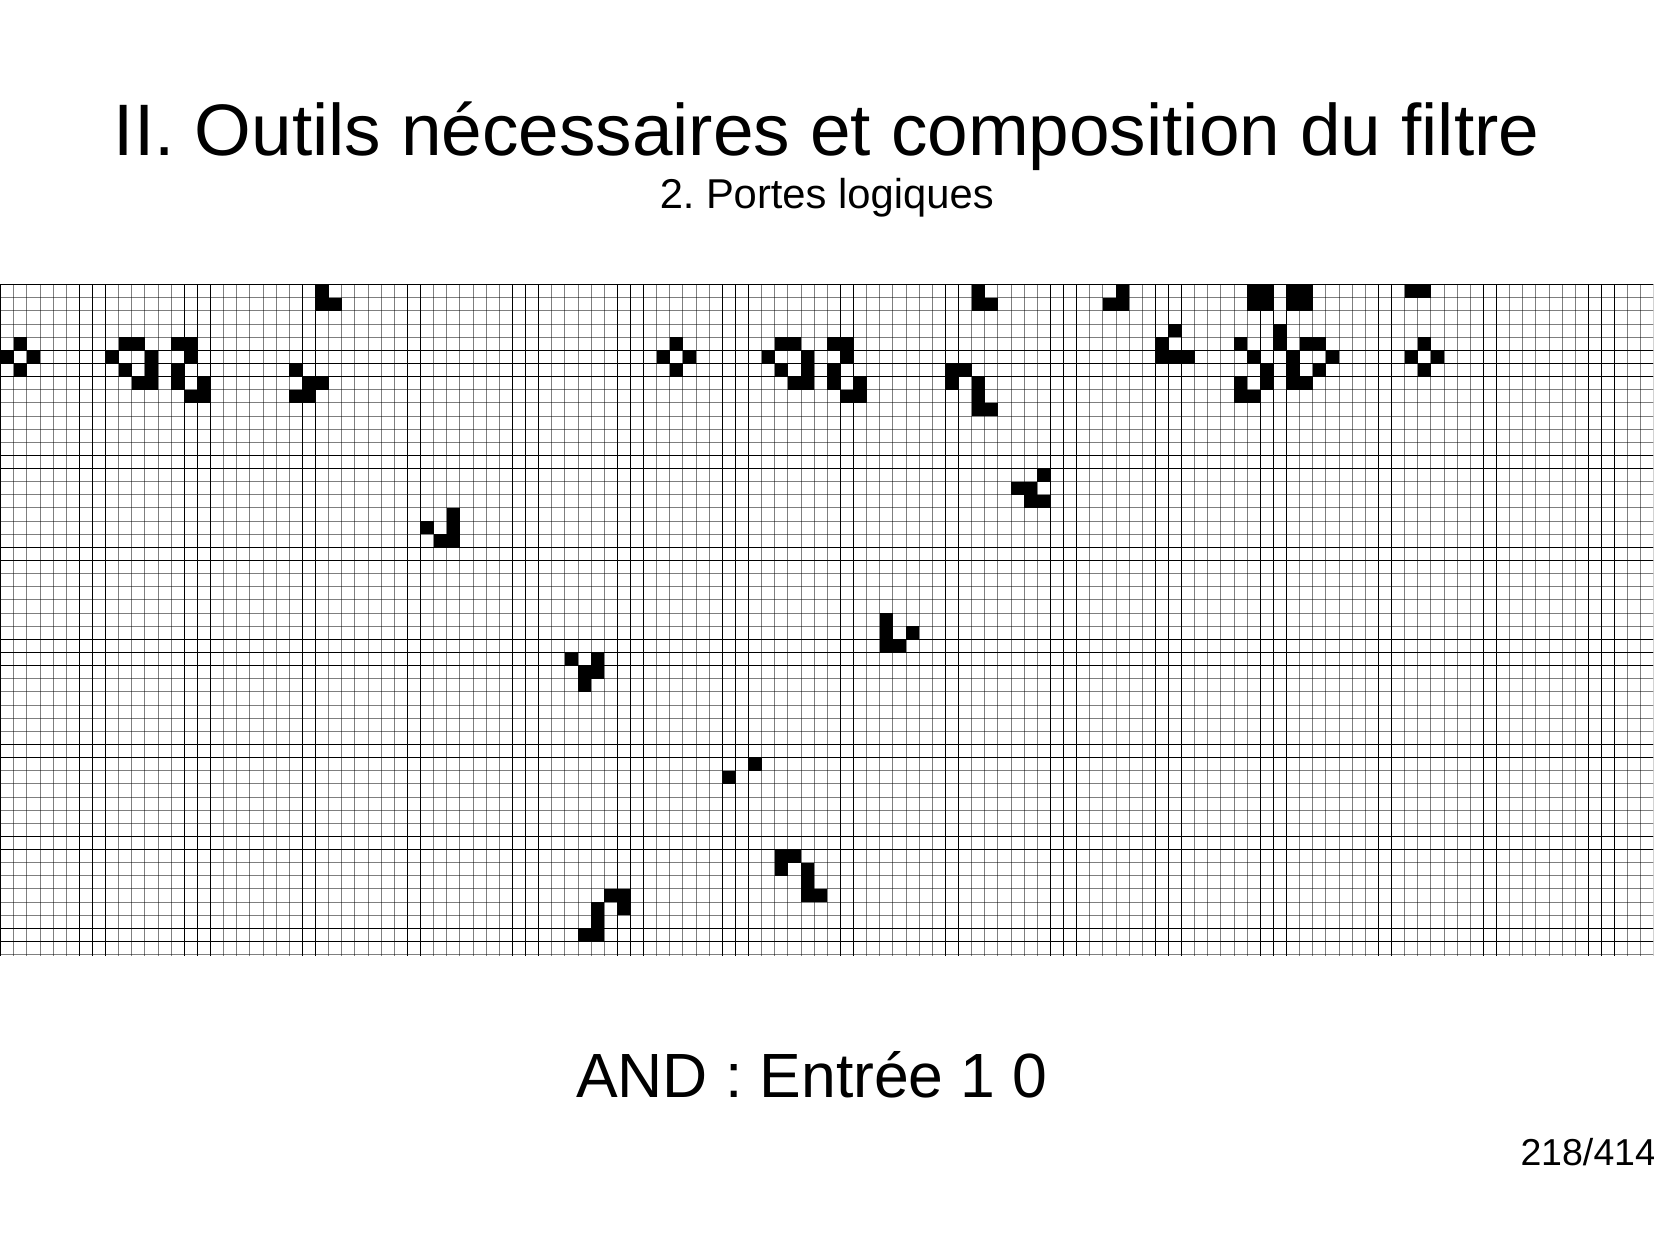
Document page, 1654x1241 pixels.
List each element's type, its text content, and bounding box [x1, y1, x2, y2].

text_box AND : Entrée 1 0 [561, 1033, 1064, 1119]
text_box <number>/414 [1505, 1124, 1654, 1182]
picture [0, 284, 1654, 956]
title II. Outils nécessaires et composition du filtre 2. Portes logiques [82, 49, 1572, 257]
